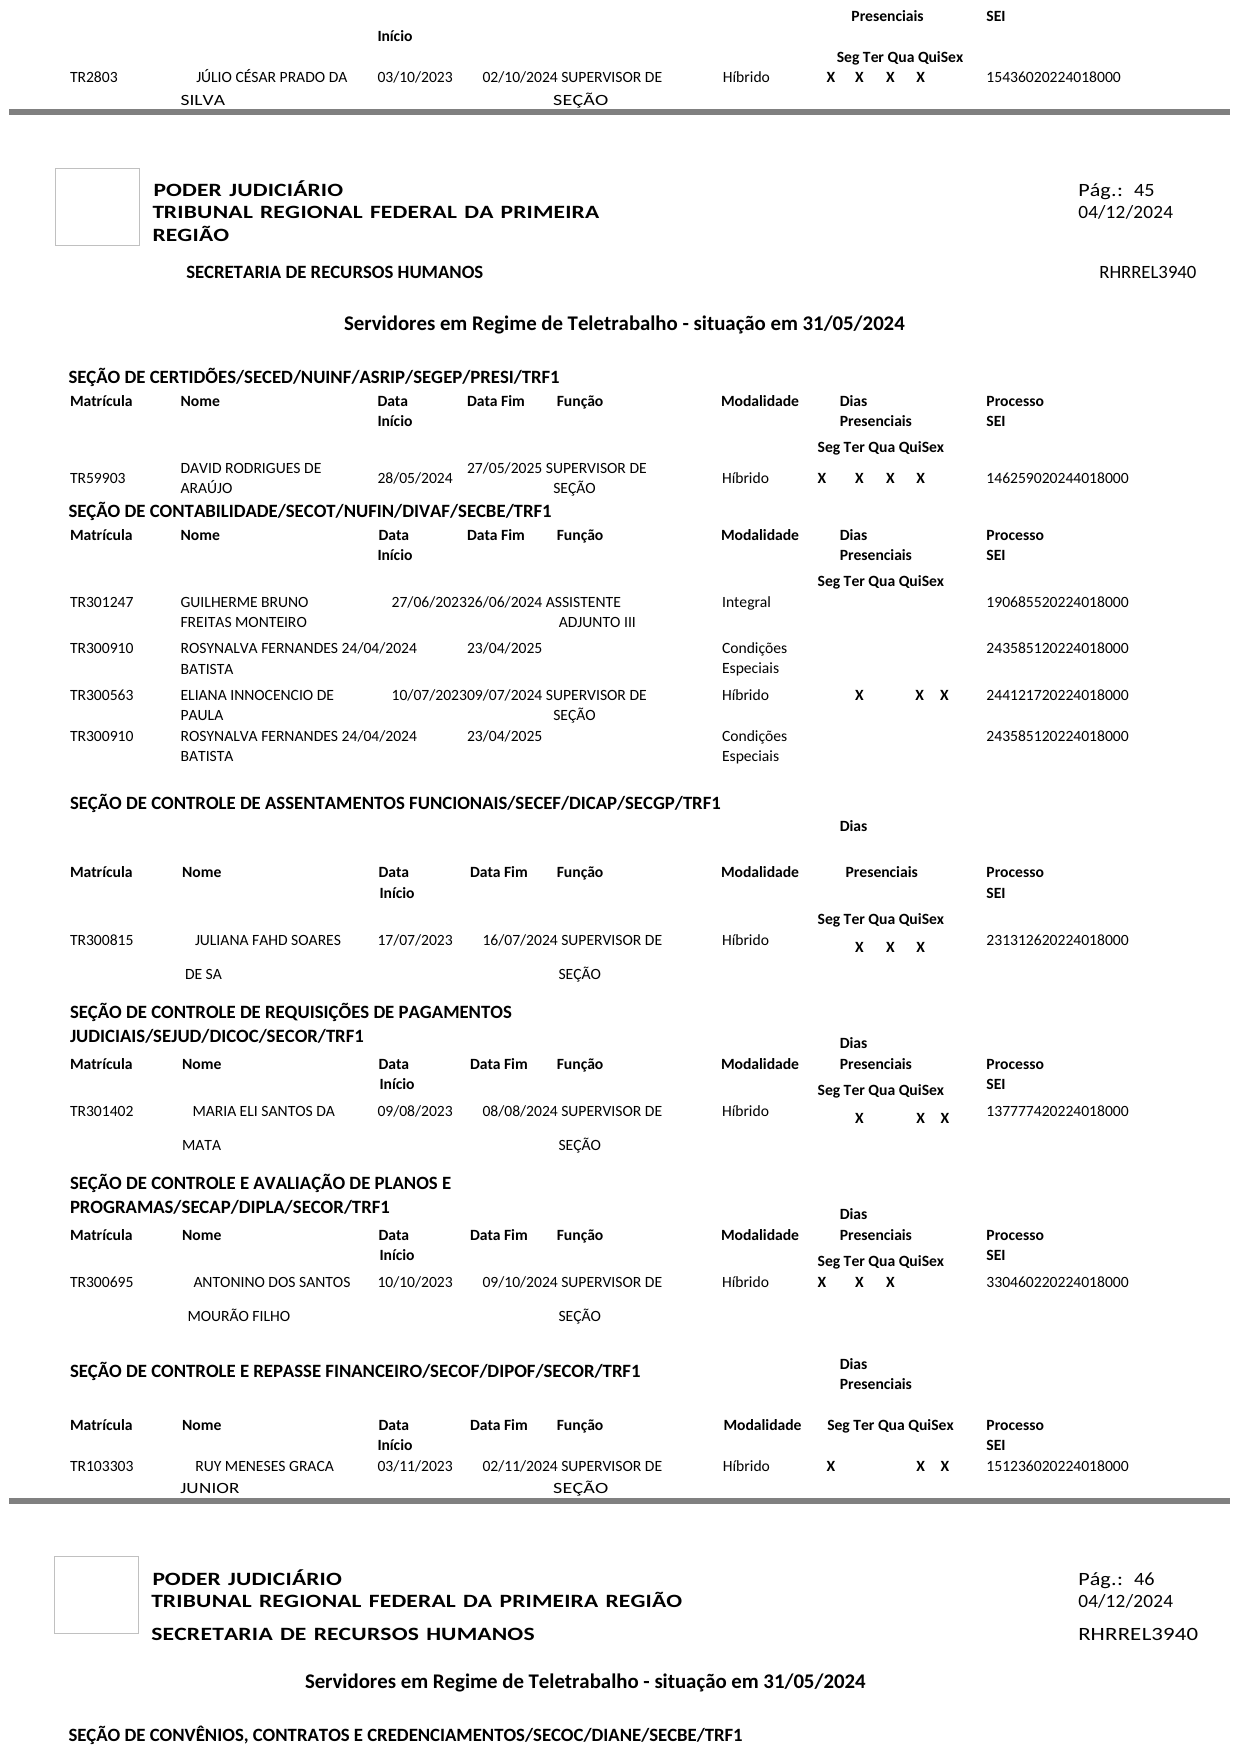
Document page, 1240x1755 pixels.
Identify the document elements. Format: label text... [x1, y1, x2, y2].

table_cell TR301402 MARIA ELI SANTOS DA 09/08/2023 08/08/2024 SUPERVISOR DE MATA SEÇÃO SEÇÃO DE CONTROLE E AVALIAÇÃO DE PLANOS E PROGRAMAS/SECAP/DIPLA/SECOR/TRF1 [70, 1101, 721, 1225]
table_cell Presenciais Seg Ter Qua QuiSex [818, 1225, 986, 1272]
table_cell Presenciais Seg Ter Qua QuiSex [818, 1054, 986, 1101]
table_cell Matrícula Nome Data Data Fim Função Início [70, 1225, 721, 1272]
text Servidores em Regime de Teletrabalho - situação em 31/05/2024 [67, 310, 1182, 335]
table_cell TR300695 ANTONINO DOS SANTOS 10/10/2023 09/10/2024 SUPERVISOR DE MOURÃO FILHO SEÇÃO [70, 1272, 721, 1329]
table_cell SEI [986, 6, 1196, 68]
table_cell Híbrido [721, 930, 817, 1054]
table_cell 28/05/2024 [377, 458, 467, 499]
table_cell Híbrido [721, 685, 817, 726]
table_cell 146259020244018000 [986, 458, 1137, 499]
table_header Processo SEI [986, 525, 1137, 592]
table_cell ROSYNALVA FERNANDES 24/04/2024 BATISTA [180, 726, 467, 773]
table_cell 190685520224018000 [986, 592, 1137, 638]
table_cell Processo SEI [986, 863, 1137, 930]
table_header Processo SEI [986, 391, 1137, 458]
table_header Modalidade [721, 391, 817, 458]
table_header Modalidade [721, 525, 817, 592]
table_cell [818, 592, 909, 638]
table_cell Híbrido [721, 1101, 817, 1225]
table_cell 231312620224018000 [986, 930, 1137, 1054]
table_cell Processo SEI [986, 1225, 1137, 1272]
text SEÇÃO DE CERTIDÕES/SECED/NUINF/ASRIP/SEGEP/PRESI/TRF1 [68, 365, 1196, 388]
table_header Dias Presenciais Seg Ter Qua QuiSex [818, 525, 986, 592]
table_cell ELIANA INNOCENCIO DE 10/07/2023 PAULA [180, 685, 467, 726]
table_cell Matrícula Nome Data Data Fim Função Início [70, 1054, 721, 1101]
table_cell X X X X [818, 458, 986, 499]
table_header Matrícula [70, 391, 180, 458]
table_cell [940, 863, 986, 909]
table_cell Seg Ter Qua QuiSex [818, 909, 986, 930]
table_cell 09/07/2024 SUPERVISOR DE SEÇÃO [467, 685, 721, 726]
table_cell [940, 639, 986, 685]
table_header Nome Data Início [180, 525, 467, 592]
table_cell 15436020224018000 [986, 68, 1196, 88]
table_cell [909, 592, 940, 638]
text SEÇÃO DE CONVÊNIOS, CONTRATOS E CREDENCIAMENTOS/SECOC/DIANE/SECBE/TRF1 [68, 1723, 1196, 1746]
table_cell 243585120224018000 [986, 639, 1137, 685]
table_cell TR2803 JÚLIO CÉSAR PRADO DA 03/10/2023 02/10/2024 SUPERVISOR DE Híbrido X X X X [70, 68, 986, 88]
table_cell X X X Dias [818, 930, 986, 1054]
table_cell [909, 639, 940, 685]
table_cell Modalidade [721, 1054, 817, 1101]
table_cell 244121720224018000 [986, 685, 1137, 726]
table_cell [940, 592, 986, 638]
table_cell TR300563 [70, 685, 180, 726]
table_cell Dias [818, 816, 909, 863]
text SEÇÃO DE CONTABILIDADE/SECOT/NUFIN/DIVAF/SECBE/TRF1 [68, 499, 1196, 522]
table_cell 26/06/2024 ASSISTENTE ADJUNTO III [467, 592, 721, 638]
table_cell 151236020224018000 [986, 1456, 1137, 1477]
table_cell X [909, 685, 940, 726]
table_cell TR300910 [70, 639, 180, 685]
table_cell ROSYNALVA FERNANDES 24/04/2024 BATISTA [180, 639, 467, 685]
table_header Data Fim Função [467, 525, 721, 592]
table_cell 243585120224018000 [986, 726, 1137, 863]
table_cell [818, 726, 909, 773]
table_cell Presenciais Início Seg Ter Qua QuiSex [70, 6, 986, 68]
table_cell 137777420224018000 [986, 1101, 1137, 1225]
table_cell X X X Dias Presenciais [818, 1272, 986, 1415]
table_cell Matrícula Nome Data Data Fim Função Início [70, 863, 721, 930]
table_cell Integral [721, 592, 817, 638]
table_header Dias Presenciais Seg Ter Qua QuiSex [818, 391, 986, 458]
table_cell [818, 639, 909, 685]
table_header Nome [180, 391, 377, 458]
table_cell 23/04/2025 [467, 726, 721, 773]
table_cell GUILHERME BRUNO 27/06/2023 FREITAS MONTEIRO [180, 592, 467, 638]
table_cell [940, 726, 986, 863]
table_cell TR301247 [70, 592, 180, 638]
table_cell 23/04/2025 [467, 639, 721, 685]
table_cell TR300815 JULIANA FAHD SOARES 17/07/2023 16/07/2024 SUPERVISOR DE DE SA SEÇÃO SEÇÃO DE CONTROLE DE REQUISIÇÕES DE PAGAMENTOS JUDICIAIS/SEJUD/DICOC/SECOR/TRF1 [70, 930, 721, 1054]
text Servidores em Regime de Teletrabalho - situação em 31/05/2024 [305, 1668, 1196, 1693]
table_cell Processo SEI [986, 1054, 1137, 1101]
table_cell Processo SEI [986, 1415, 1137, 1456]
table_cell 330460220224018000 [986, 1272, 1137, 1415]
table_cell X [818, 685, 909, 726]
table_cell TR300910 [70, 726, 180, 773]
table_cell Híbrido [721, 458, 817, 499]
table_cell DAVID RODRIGUES DE ARAÚJO [180, 458, 377, 499]
table_cell Condições Especiais [721, 726, 817, 773]
table_cell X [940, 685, 986, 726]
table_cell SEÇÃO DE CONTROLE DE ASSENTAMENTOS FUNCIONAIS/SECEF/DICAP/SECGP/TRF1 [70, 773, 909, 816]
table_cell 27/05/2025 SUPERVISOR DE SEÇÃO [467, 458, 721, 499]
table_cell Híbrido [721, 1272, 817, 1329]
table_cell SEÇÃO DE CONTROLE E REPASSE FINANCEIRO/SECOF/DIPOF/SECOR/TRF1 [70, 1329, 817, 1415]
table_cell [70, 816, 721, 863]
table_header Data Fim Função [467, 391, 721, 458]
table_cell Modalidade [721, 863, 817, 930]
table_cell [721, 816, 817, 863]
table_header Data Início [377, 391, 467, 458]
text SECRETARIA DE RECURSOS HUMANOS RHRREL3940 [67, 256, 1198, 284]
table_cell TR103303 RUY MENESES GRACA 03/11/2023 02/11/2024 SUPERVISOR DE Híbrido X X X [70, 1456, 986, 1477]
table_cell Matrícula Nome Data Data Fim Função Modalidade Seg Ter Qua QuiSex Início [70, 1415, 986, 1456]
table_cell X X X Dias [818, 1101, 986, 1225]
table_cell Condições Especiais [721, 639, 817, 685]
table_cell Modalidade [721, 1225, 817, 1272]
table_cell Presenciais [818, 863, 940, 909]
table_cell TR59903 [70, 458, 180, 499]
table_header Matrícula [70, 525, 180, 592]
table_cell [909, 726, 940, 863]
